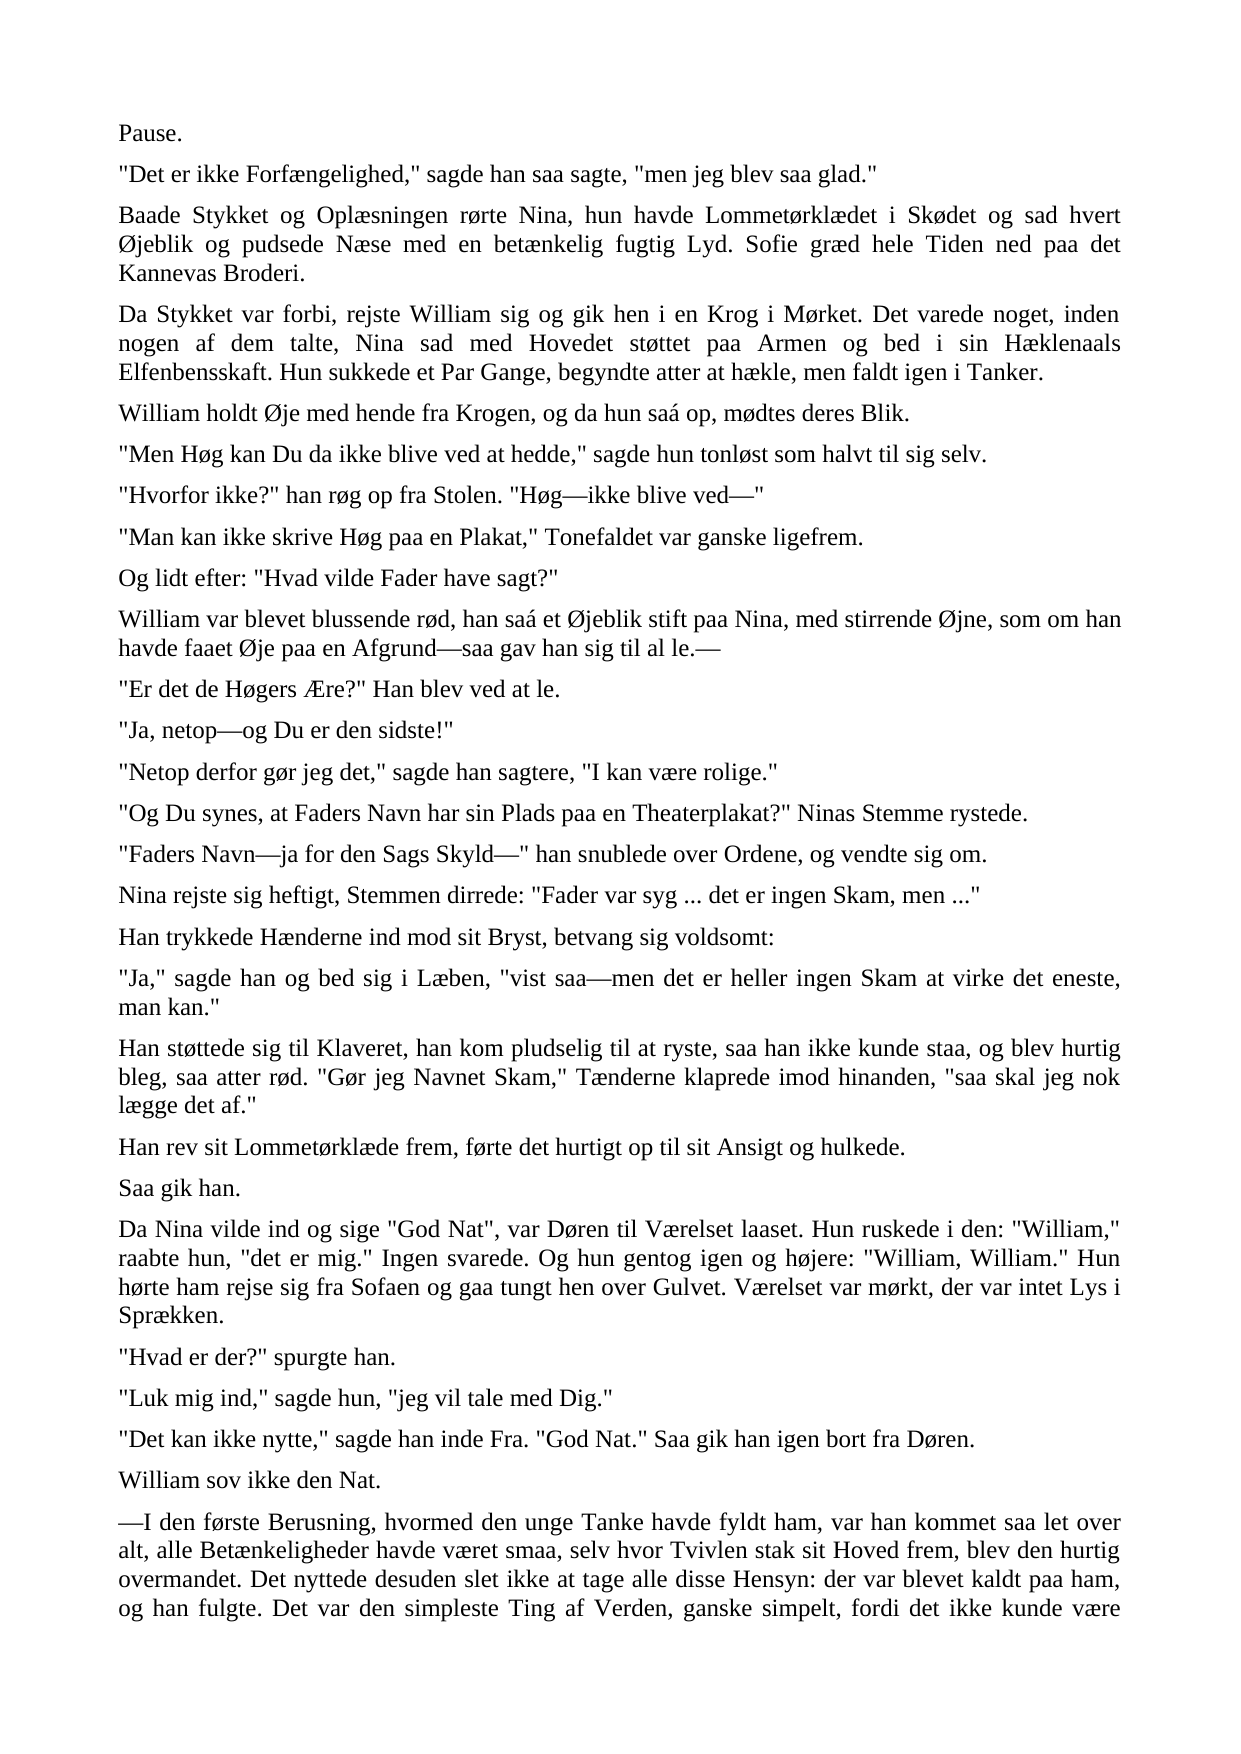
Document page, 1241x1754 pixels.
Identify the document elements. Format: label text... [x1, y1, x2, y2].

text "Og Du synes, at Faders Navn har sin Plads paa en Theaterplakat?" Ninas Stemme rystede. [118, 798, 1122, 827]
text "Hvad er der?" spurgte han. [118, 1342, 1122, 1371]
text "Netop derfor gør jeg det," sagde han sagtere, "I kan være rolige." [118, 757, 1122, 786]
text Saa gik han. [118, 1173, 1122, 1202]
text Da Nina vilde ind og sige "God Nat", var Døren til Værelset laaset. Hun ruskede i den: "William," raabte hun, "det er mig." Ingen svarede. Og hun gentog igen og højere: "William, William." Hun hørte ham rejse sig fra Sofaen og gaa tungt hen over Gulvet. Værelset var mørkt, der var intet Lys i Sprækken. [118, 1214, 1122, 1329]
text "Faders Navn—ja for den Sags Skyld—" han snublede over Ordene, og vendte sig om. [118, 839, 1122, 868]
text Han trykkede Hænderne ind mod sit Bryst, betvang sig voldsomt: [118, 922, 1122, 951]
text Baade Stykket og Oplæsningen rørte Nina, hun havde Lommetørklædet i Skødet og sad hvert Øjeblik og pudsede Næse med en betænkelig fugtig Lyd. Sofie græd hele Tiden ned paa det Kannevas Broderi. [118, 201, 1122, 287]
text "Man kan ikke skrive Høg paa en Plakat," Tonefaldet var ganske ligefrem. [118, 522, 1122, 551]
text "Luk mig ind," sagde hun, "jeg vil tale med Dig." [118, 1383, 1122, 1412]
text Han støttede sig til Klaveret, han kom pludselig til at ryste, saa han ikke kunde staa, og blev hurtig bleg, saa atter rød. "Gør jeg Navnet Skam," Tænderne klaprede imod hinanden, "saa skal jeg nok lægge det af." [118, 1033, 1122, 1119]
text Han rev sit Lommetørklæde frem, førte det hurtigt op til sit Ansigt og hulkede. [118, 1132, 1122, 1161]
text "Hvorfor ikke?" han røg op fra Stolen. "Høg—ikke blive ved—" [118, 481, 1122, 509]
text "Det er ikke Forfængelighed," sagde han saa sagte, "men jeg blev saa glad." [118, 159, 1122, 188]
text "Det kan ikke nytte," sagde han inde Fra. "God Nat." Saa gik han igen bort fra Døren. [118, 1424, 1122, 1453]
text "Men Høg kan Du da ikke blive ved at hedde," sagde hun tonløst som halvt til sig selv. [118, 439, 1122, 468]
text "Er det de Høgers Ære?" Han blev ved at le. [118, 674, 1122, 703]
text William var blevet blussende rød, han saá et Øjeblik stift paa Nina, med stirrende Øjne, som om han havde faaet Øje paa en Afgrund—saa gav han sig til al le.— [118, 604, 1122, 662]
text —I den første Berusning, hvormed den unge Tanke havde fyldt ham, var han kommet saa let over alt, alle Betænkeligheder havde været smaa, selv hvor Tvivlen stak sit Hoved frem, blev den hurtig overmandet. Det nyttede desuden slet ikke at tage alle disse Hensyn: der var blevet kaldt paa ham, og han fulgte. Det var den simpleste Ting af Verden, ganske simpelt, fordi det ikke kunde være [118, 1507, 1122, 1622]
text "Ja," sagde han og bed sig i Læben, "vist saa—men det er heller ingen Skam at virke det eneste, man kan." [118, 963, 1122, 1021]
text "Ja, netop—og Du er den sidste!" [118, 716, 1122, 744]
text Da Stykket var forbi, rejste William sig og gik hen i en Krog i Mørket. Det varede noget, inden nogen af dem talte, Nina sad med Hovedet støttet paa Armen og bed i sin Hæklenaals Elfenbensskaft. Hun sukkede et Par Gange, begyndte atter at hækle, men faldt igen i Tanker. [118, 299, 1122, 386]
text Og lidt efter: "Hvad vilde Fader have sagt?" [118, 563, 1122, 592]
text Pause. [118, 118, 1122, 147]
text William holdt Øje med hende fra Krogen, og da hun saá op, mødtes deres Blik. [118, 398, 1122, 427]
text William sov ikke den Nat. [118, 1466, 1122, 1494]
text Nina rejste sig heftigt, Stemmen dirrede: "Fader var syg ... det er ingen Skam, men ..." [118, 881, 1122, 909]
